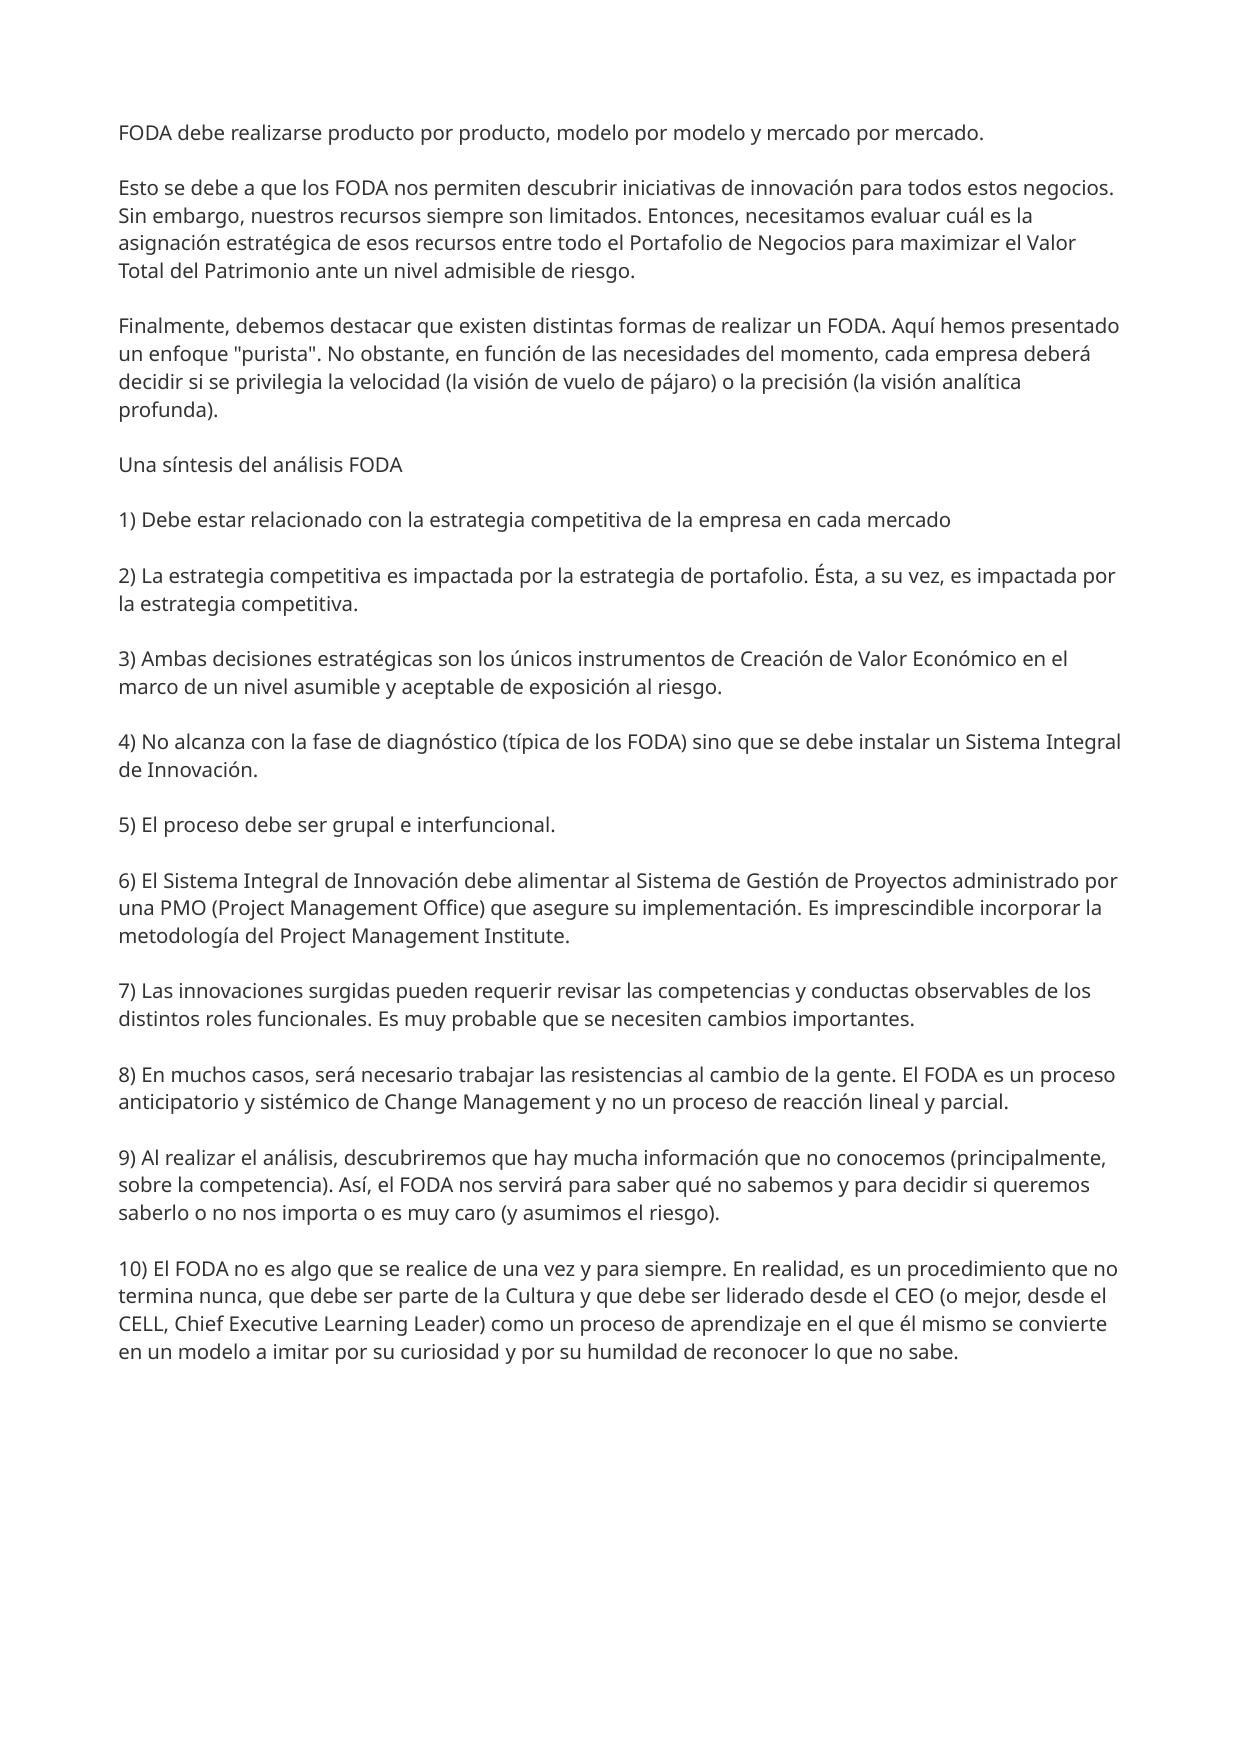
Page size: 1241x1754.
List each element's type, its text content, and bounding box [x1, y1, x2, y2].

text FODA debe realizarse producto por producto, modelo por modelo y mercado por mercado. Esto se debe a que los FODA nos permiten descubrir iniciativas de innovación para todos estos negocios. Sin embargo, nuestros recursos siempre son limitados. Entonces, necesitamos evaluar cuál es la asignación estratégica de esos recursos entre todo el Portafolio de Negocios para maximizar el Valor Total del Patrimonio ante un nivel admisible de riesgo. Finalmente, debemos destacar que existen distintas formas de realizar un FODA. Aquí hemos presentado un enfoque "purista". No obstante, en función de las necesidades del momento, cada empresa deberá decidir si se privilegia la velocidad (la visión de vuelo de pájaro) o la precisión (la visión analítica profunda). Una síntesis del análisis FODA 1) Debe estar relacionado con la estrategia competitiva de la empresa en cada mercado 2) La estrategia competitiva es impactada por la estrategia de portafolio. Ésta, a su vez, es impactada por la estrategia competitiva. 3) Ambas decisiones estratégicas son los únicos instrumentos de Creación de Valor Económico en el marco de un nivel asumible y aceptable de exposición al riesgo. 4) No alcanza con la fase de diagnóstico (típica de los FODA) sino que se debe instalar un Sistema Integral de Innovación. 5) El proceso debe ser grupal e interfuncional. 6) El Sistema Integral de Innovación debe alimentar al Sistema de Gestión de Proyectos administrado por una PMO (Project Management Office) que asegure su implementación. Es imprescindible incorporar la metodología del Project Management Institute. 7) Las innovaciones surgidas pueden requerir revisar las competencias y conductas observables de los distintos roles funcionales. Es muy probable que se necesiten cambios importantes. 8) En muchos casos, será necesario trabajar las resistencias al cambio de la gente. El FODA es un proceso anticipatorio y sistémico de Change Management y no un proceso de reacción lineal y parcial. 9) Al realizar el análisis, descubriremos que hay mucha información que no conocemos (principalmente, sobre la competencia). Así, el FODA nos servirá para saber qué no sabemos y para decidir si queremos saberlo o no nos importa o es muy caro (y asumimos el riesgo). 10) El FODA no es algo que se realice de una vez y para siempre. En realidad, es un procedimiento que no termina nunca, que debe ser parte de la Cultura y que debe ser liderado desde el CEO (o mejor, desde el CELL, Chief Executive Learning Leader) como un proceso de aprendizaje en el que él mismo se convierte en un modelo a imitar por su curiosidad y por su humildad de reconocer lo que no sabe. [118, 118, 1122, 1365]
